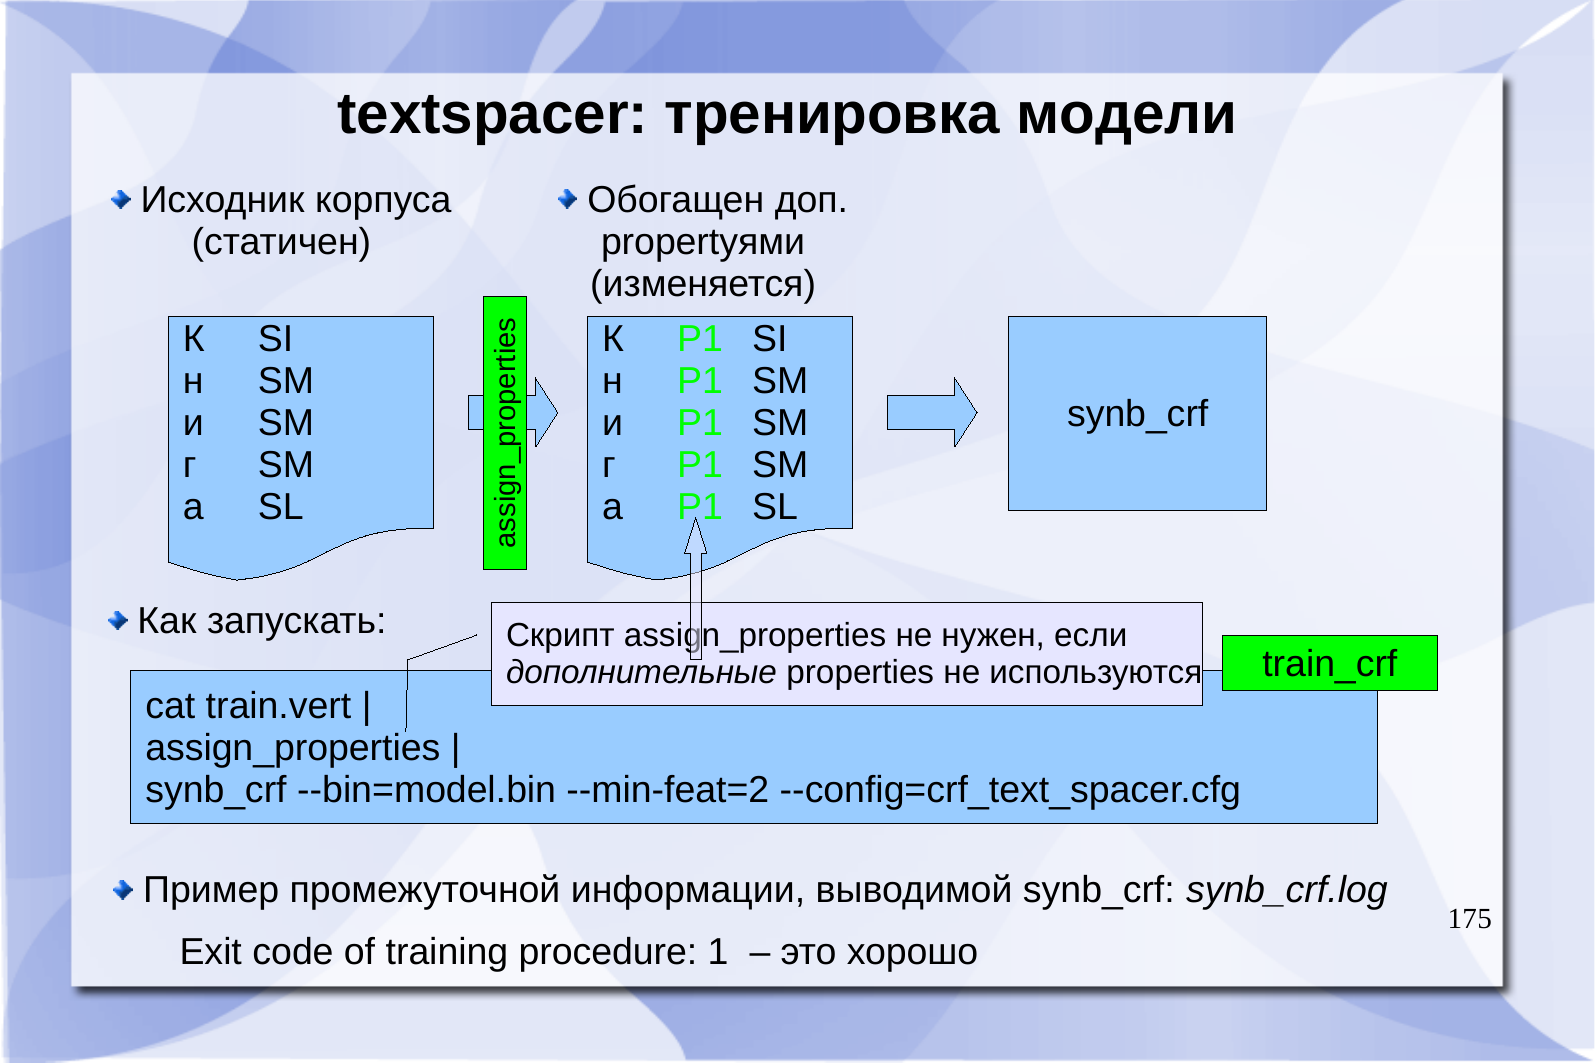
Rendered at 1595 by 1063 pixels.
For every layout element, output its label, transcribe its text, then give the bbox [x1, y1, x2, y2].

text_box assign_properties [483, 296, 527, 570]
text_box [527, 377, 558, 447]
text_box train_crf [1222, 635, 1438, 691]
text_box Обогащен доп. propertyями (изменяется) [543, 170, 891, 312]
text_box К P1 SI н P1 SM и P1 SM г P1 SM а P1 SL [587, 316, 853, 580]
text_box Exit code of training procedure: 1 – это хорошо [164, 923, 994, 981]
text_box Пример промежуточной информации, выводимой synb_crf: synb_crf.log [99, 861, 1403, 919]
text_box Как запускать: [93, 592, 402, 650]
text_box К SI н SM и SM г SM а SL [168, 316, 434, 581]
text_box [887, 377, 978, 447]
text_box Скрипт assign_properties не нужен, если дополнительные properties не используются [491, 602, 1202, 705]
text_box cat train.vert | assign_properties | synb_crf --bin=model.bin --min-feat=2 --config=crf_text_spacer.cfg [130, 670, 1378, 824]
text_box Исходник корпуса (статичен) [96, 171, 467, 271]
text_box synb_crf [1008, 316, 1267, 511]
title textspacer: тренировка модели [75, 69, 1501, 158]
text_box [468, 395, 483, 430]
text_box [684, 517, 707, 660]
picture [0, 0, 1595, 1063]
